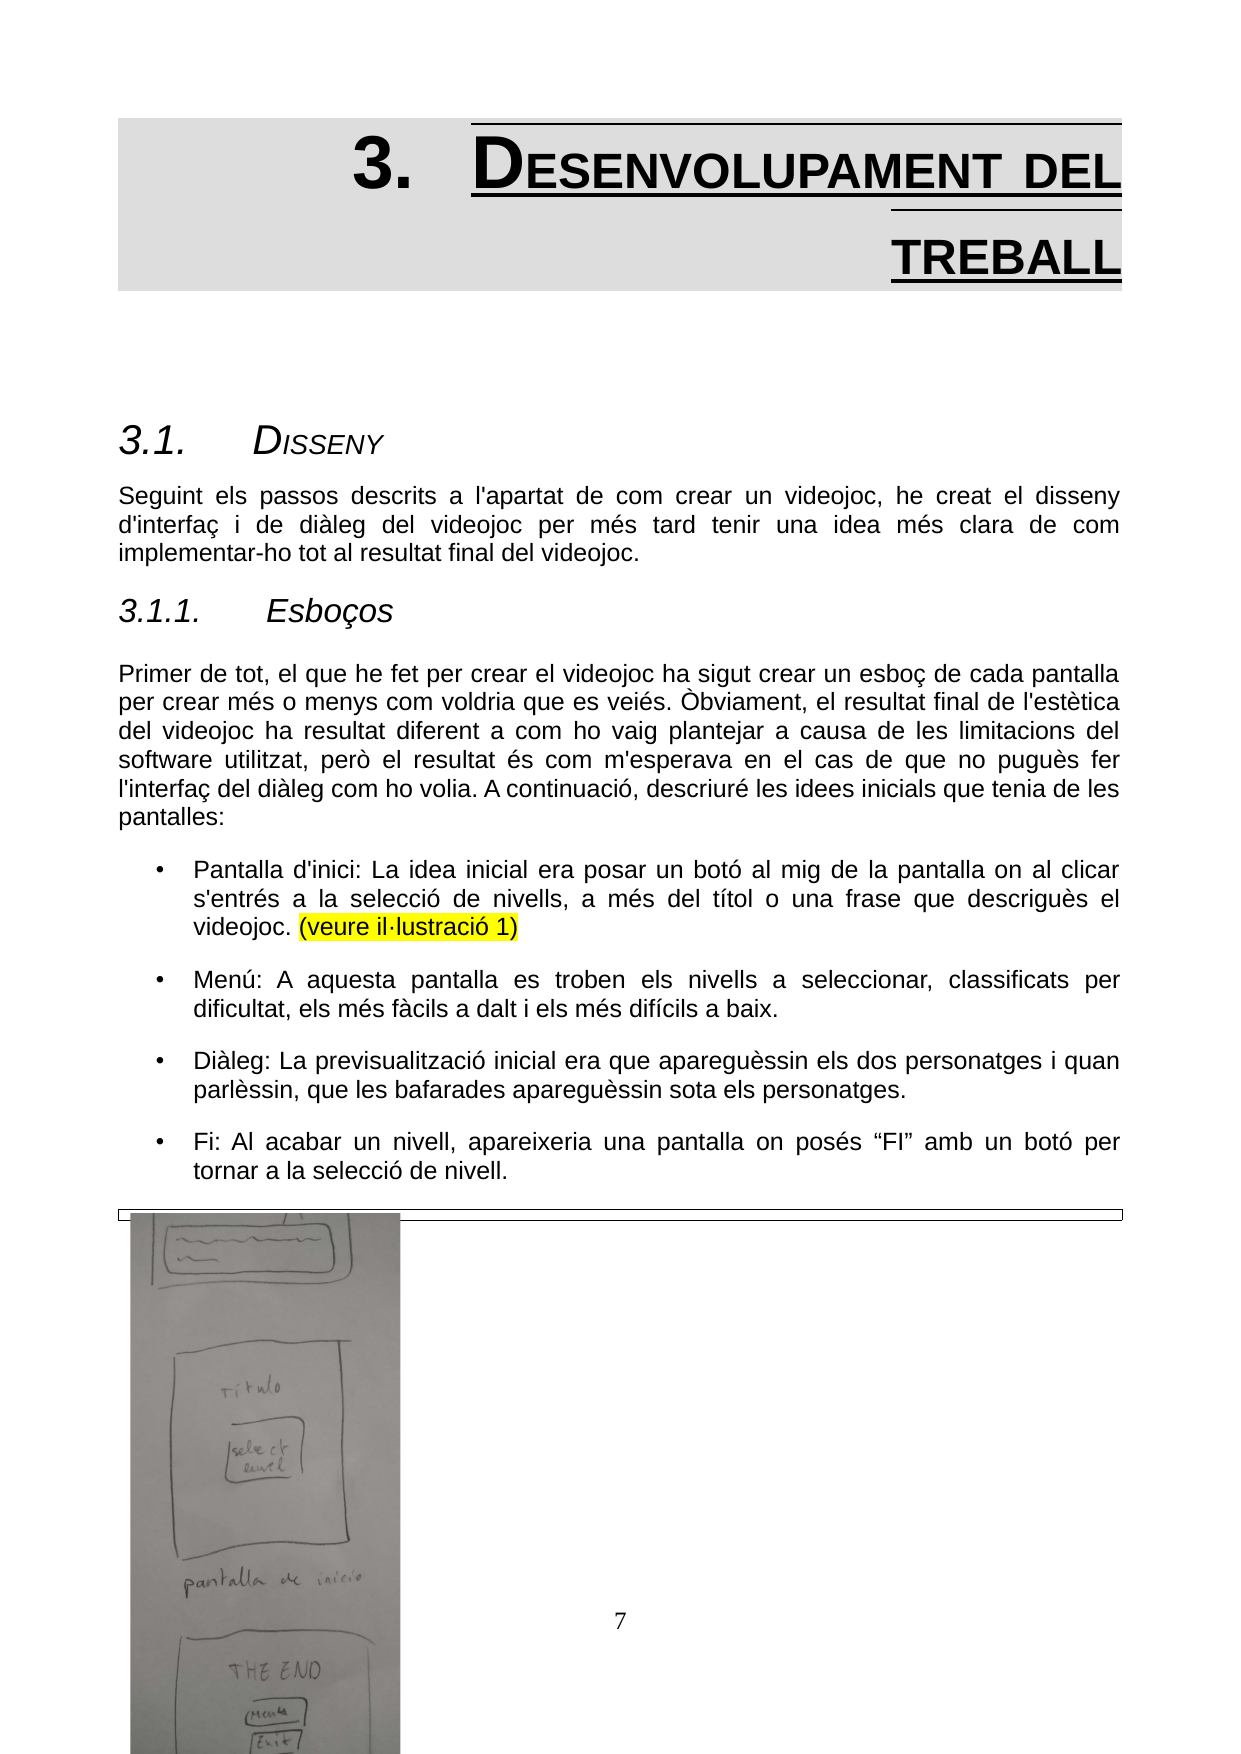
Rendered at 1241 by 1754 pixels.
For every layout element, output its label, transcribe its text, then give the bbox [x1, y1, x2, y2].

subtitle Disseny [118, 415, 1122, 463]
picture [130, 1213, 401, 1754]
text Primer de tot, el que he fet per crear el videojoc ha sigut crear un esboç de cada pantalla per crear més o menys com voldria que es veiés. Òbviament, el resultat final de l'estètica del videojoc ha resultat diferent a com ho vaig plantejar a causa de les limitacions del software utilitzat, però el resultat és com m'esperava en el cas de que no puguès fer l'interfaç del diàleg com ho volia. A continuació, descriuré les idees inicials que tenia de les pantalles: [118, 659, 1122, 831]
subtitle Esboços [118, 591, 1122, 629]
text Seguint els passos descrits a l'apartat de com crear un videojoc, he creat el disseny d'interfaç i de diàleg del videojoc per més tard tenir una idea més clara de com implementar-ho tot al resultat final del videojoc. [118, 481, 1122, 567]
table_header [119, 1210, 1122, 1220]
list Pantalla d'inici: La idea inicial era posar un botó al mig de la pantalla on al clicar s'entrés a la selecció de nivells, a més del títol o una frase que descriguès el videojoc. (veure il·lustració 1) [156, 855, 1122, 941]
list Menú: A aquesta pantalla es troben els nivells a seleccionar, classificats per dificultat, els més fàcils a dalt i els més difícils a baix. [156, 965, 1122, 1022]
list Diàleg: La previsualització inicial era que apareguèssin els dos personatges i quan parlèssin, que les bafarades apareguèssin sota els personatges. [156, 1046, 1122, 1104]
list Fi: Al acabar un nivell, apareixeria una pantalla on posés “FI” amb un botó per tornar a la selecció de nivell. [156, 1127, 1122, 1185]
subtitle Desenvolupament del treball [118, 118, 1122, 291]
